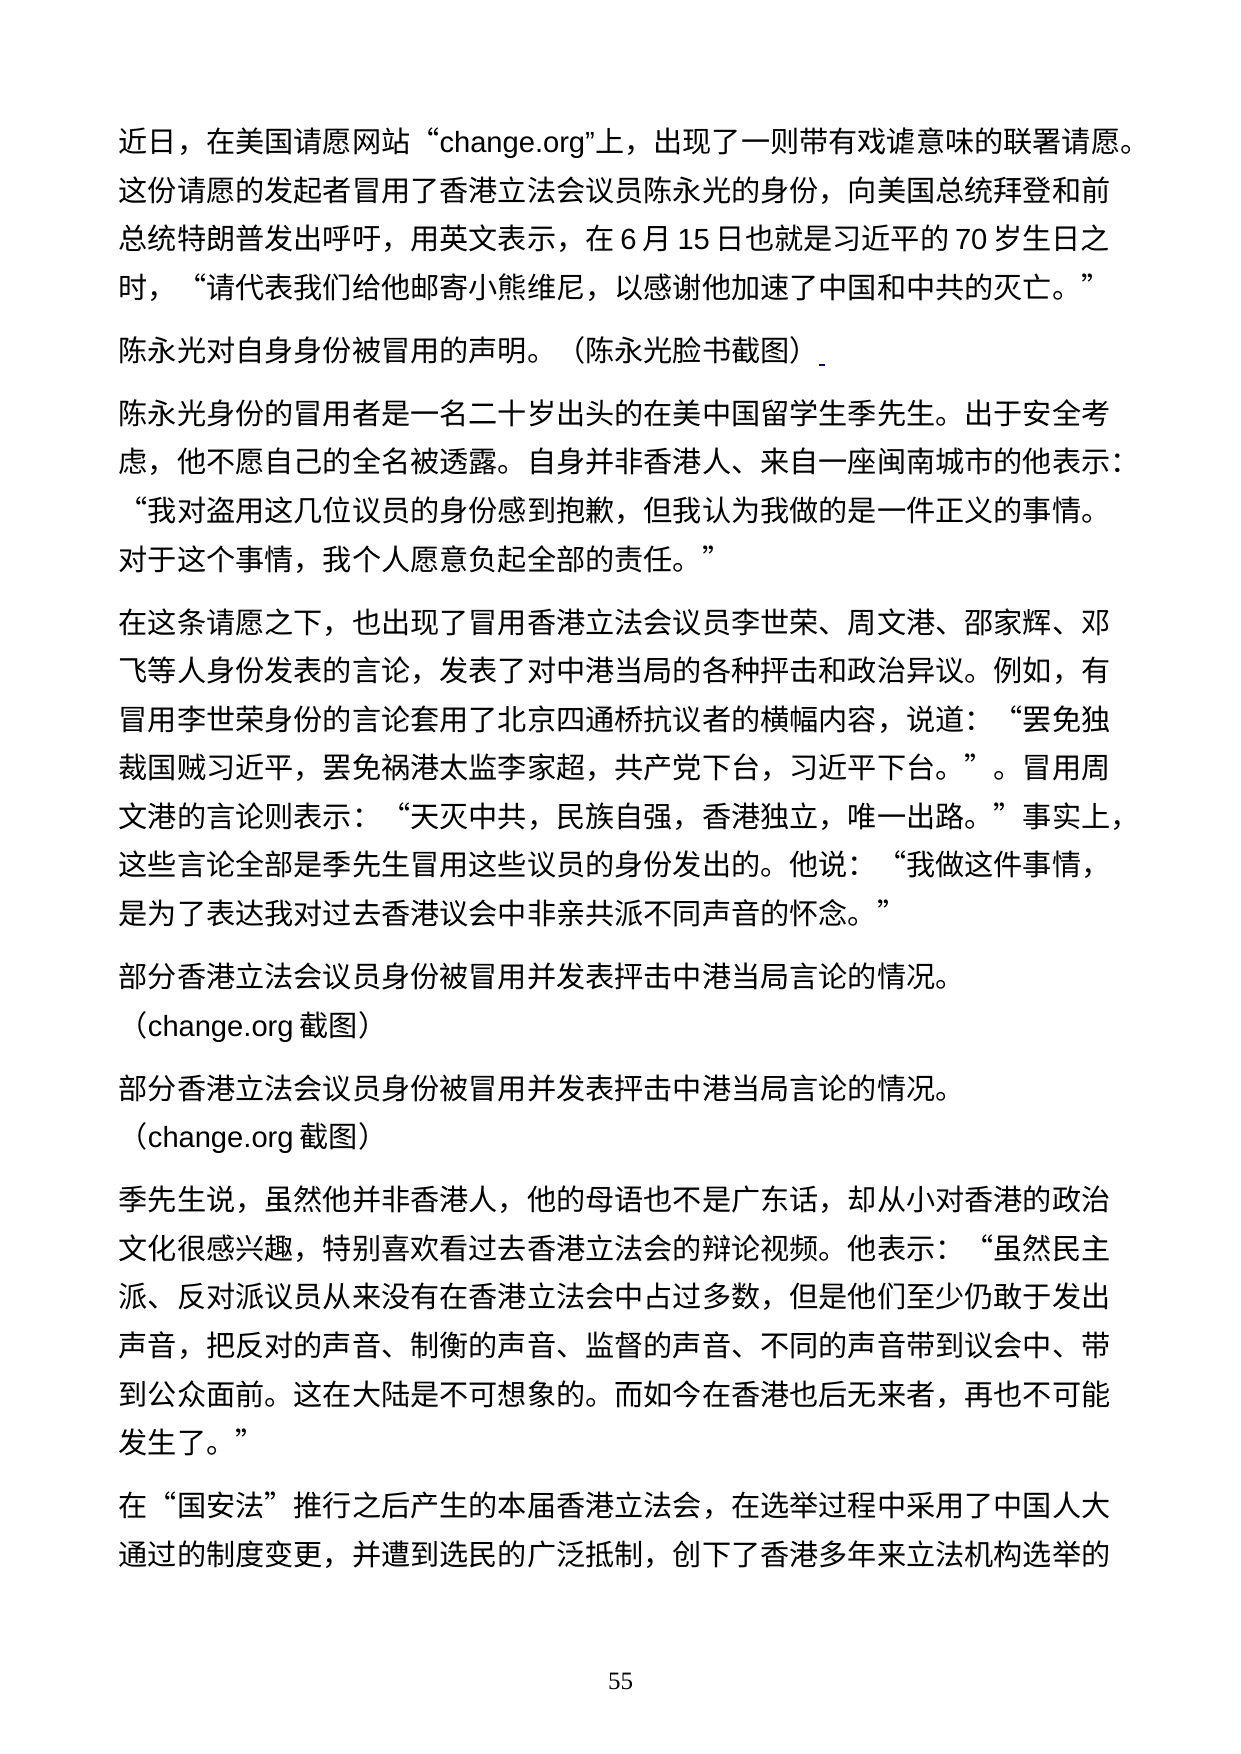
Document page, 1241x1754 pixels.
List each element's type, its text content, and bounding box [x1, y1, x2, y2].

text 部分香港立法会议员身份被冒用并发表抨击中港当局言论的情况。（change.org截图） [118, 953, 1122, 1044]
text 陈永光对自身身份被冒用的声明。（陈永光脸书截图） [118, 327, 1122, 369]
text 陈永光身份的冒用者是一名二十岁出头的在美中国留学生季先生。出于安全考虑，他不愿自己的全名被透露。自身并非香港人、来自一座闽南城市的他表示：“我对盗用这几位议员的身份感到抱歉，但我认为我做的是一件正义的事情。对于这个事情，我个人愿意负起全部的责任。” [118, 390, 1122, 578]
text 季先生说，虽然他并非香港人，他的母语也不是广东话，却从小对香港的政治文化很感兴趣，特别喜欢看过去香港立法会的辩论视频。他表示：“虽然民主派、反对派议员从来没有在香港立法会中占过多数，但是他们至少仍敢于发出声音，把反对的声音、制衡的声音、监督的声音、不同的声音带到议会中、带到公众面前。这在大陆是不可想象的。而如今在香港也后无来者，再也不可能发生了。” [118, 1177, 1122, 1462]
text 近日，在美国请愿网站“change.org”上，出现了一则带有戏谑意味的联署请愿。这份请愿的发起者冒用了香港立法会议员陈永光的身份，向美国总统拜登和前总统特朗普发出呼吁，用英文表示，在6月15日也就是习近平的70岁生日之时，“请代表我们给他邮寄小熊维尼，以感谢他加速了中国和中共的灭亡。” [118, 118, 1122, 306]
text 在这条请愿之下，也出现了冒用香港立法会议员李世荣、周文港、邵家辉、邓飞等人身份发表的言论，发表了对中港当局的各种抨击和政治异议。例如，有冒用李世荣身份的言论套用了北京四通桥抗议者的横幅内容，说道：“罢免独裁国贼习近平，罢免祸港太监李家超，共产党下台，习近平下台。”。冒用周文港的言论则表示：“天灭中共，民族自强，香港独立，唯一出路。”事实上，这些言论全部是季先生冒用这些议员的身份发出的。他说：“我做这件事情，是为了表达我对过去香港议会中非亲共派不同声音的怀念。” [118, 599, 1122, 933]
text 在“国安法”推行之后产生的本届香港立法会，在选举过程中采用了中国人大通过的制度变更，并遭到选民的广泛抵制，创下了香港多年来立法机构选举的 [118, 1483, 1122, 1573]
text 部分香港立法会议员身份被冒用并发表抨击中港当局言论的情况。（change.org截图） [118, 1065, 1122, 1156]
